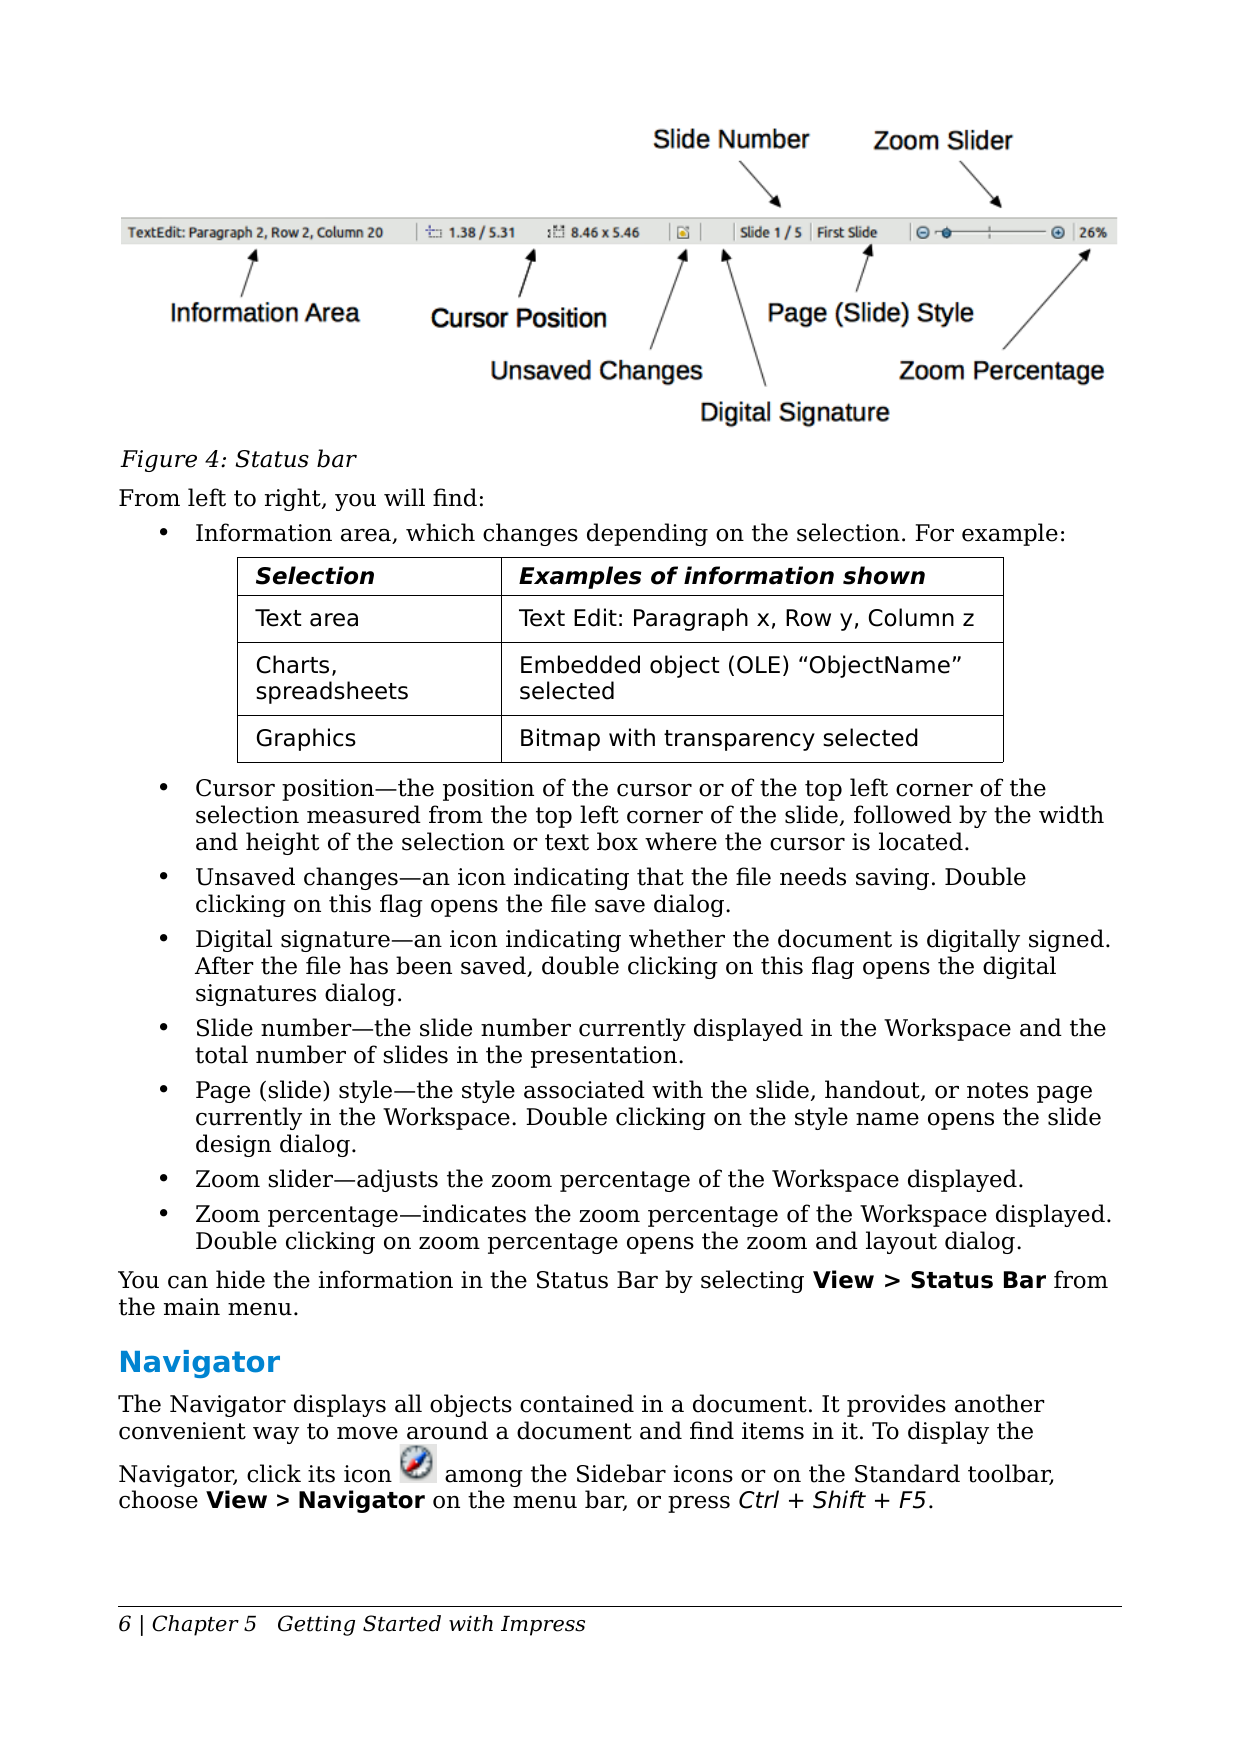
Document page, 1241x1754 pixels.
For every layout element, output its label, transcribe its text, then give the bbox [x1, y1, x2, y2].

list Cursor position—the position of the cursor or of the top left corner of the selection measured from the top left corner of the slide, followed by the width and height of the selection or text box where the cursor is located. [156, 773, 1122, 856]
text Figure 4: Status bar [121, 446, 1119, 473]
list Zoom percentage—indicates the zoom percentage of the Workspace displayed. Double clicking on zoom percentage opens the zoom and layout dialog. [156, 1199, 1122, 1255]
table_cell Charts, spreadsheets [238, 643, 501, 715]
table_cell Text Edit: Paragraph x, Row y, Column z [502, 596, 1003, 642]
table_header Examples of information shown [502, 558, 1003, 595]
list Zoom slider—adjusts the zoom percentage of the Workspace displayed. [156, 1164, 1122, 1193]
text The Navigator displays all objects contained in a document. It provides another convenient way to move around a document and find items in it. To display the Navigator, click its icon among the Sidebar icons or on the Standard toolbar, choose View > Navigator on the menu bar, or press Ctrl + Shift + F5. [118, 1391, 1122, 1516]
list Information area, which changes depending on the selection. For example: [156, 519, 1122, 548]
table_header Selection [238, 558, 501, 595]
picture [121, 118, 1120, 434]
list From left to right, you will find: [118, 486, 1122, 512]
table_cell Embedded object (OLE) “ObjectName” selected [502, 643, 1003, 715]
table_cell Bitmap with transparency selected [502, 716, 1003, 762]
list Page (slide) style—the style associated with the slide, handout, or notes page currently in the Workspace. Double clicking on the style name opens the slide design dialog. [156, 1075, 1122, 1158]
table_cell Text area [238, 596, 501, 642]
subtitle Navigator [118, 1345, 1122, 1379]
text You can hide the information in the Status Bar by selecting View > Status Bar from the main menu. [118, 1267, 1122, 1321]
table_cell Graphics [238, 716, 501, 762]
picture [399, 1444, 437, 1483]
list Unsaved changes—an icon indicating that the file needs saving. Double clicking on this flag opens the file save dialog. [156, 862, 1122, 918]
list Digital signature—an icon indicating whether the document is digitally signed. After the file has been saved, double clicking on this flag opens the digital signatures dialog. [156, 924, 1122, 1007]
list Slide number—the slide number currently displayed in the Workspace and the total number of slides in the presentation. [156, 1013, 1122, 1069]
